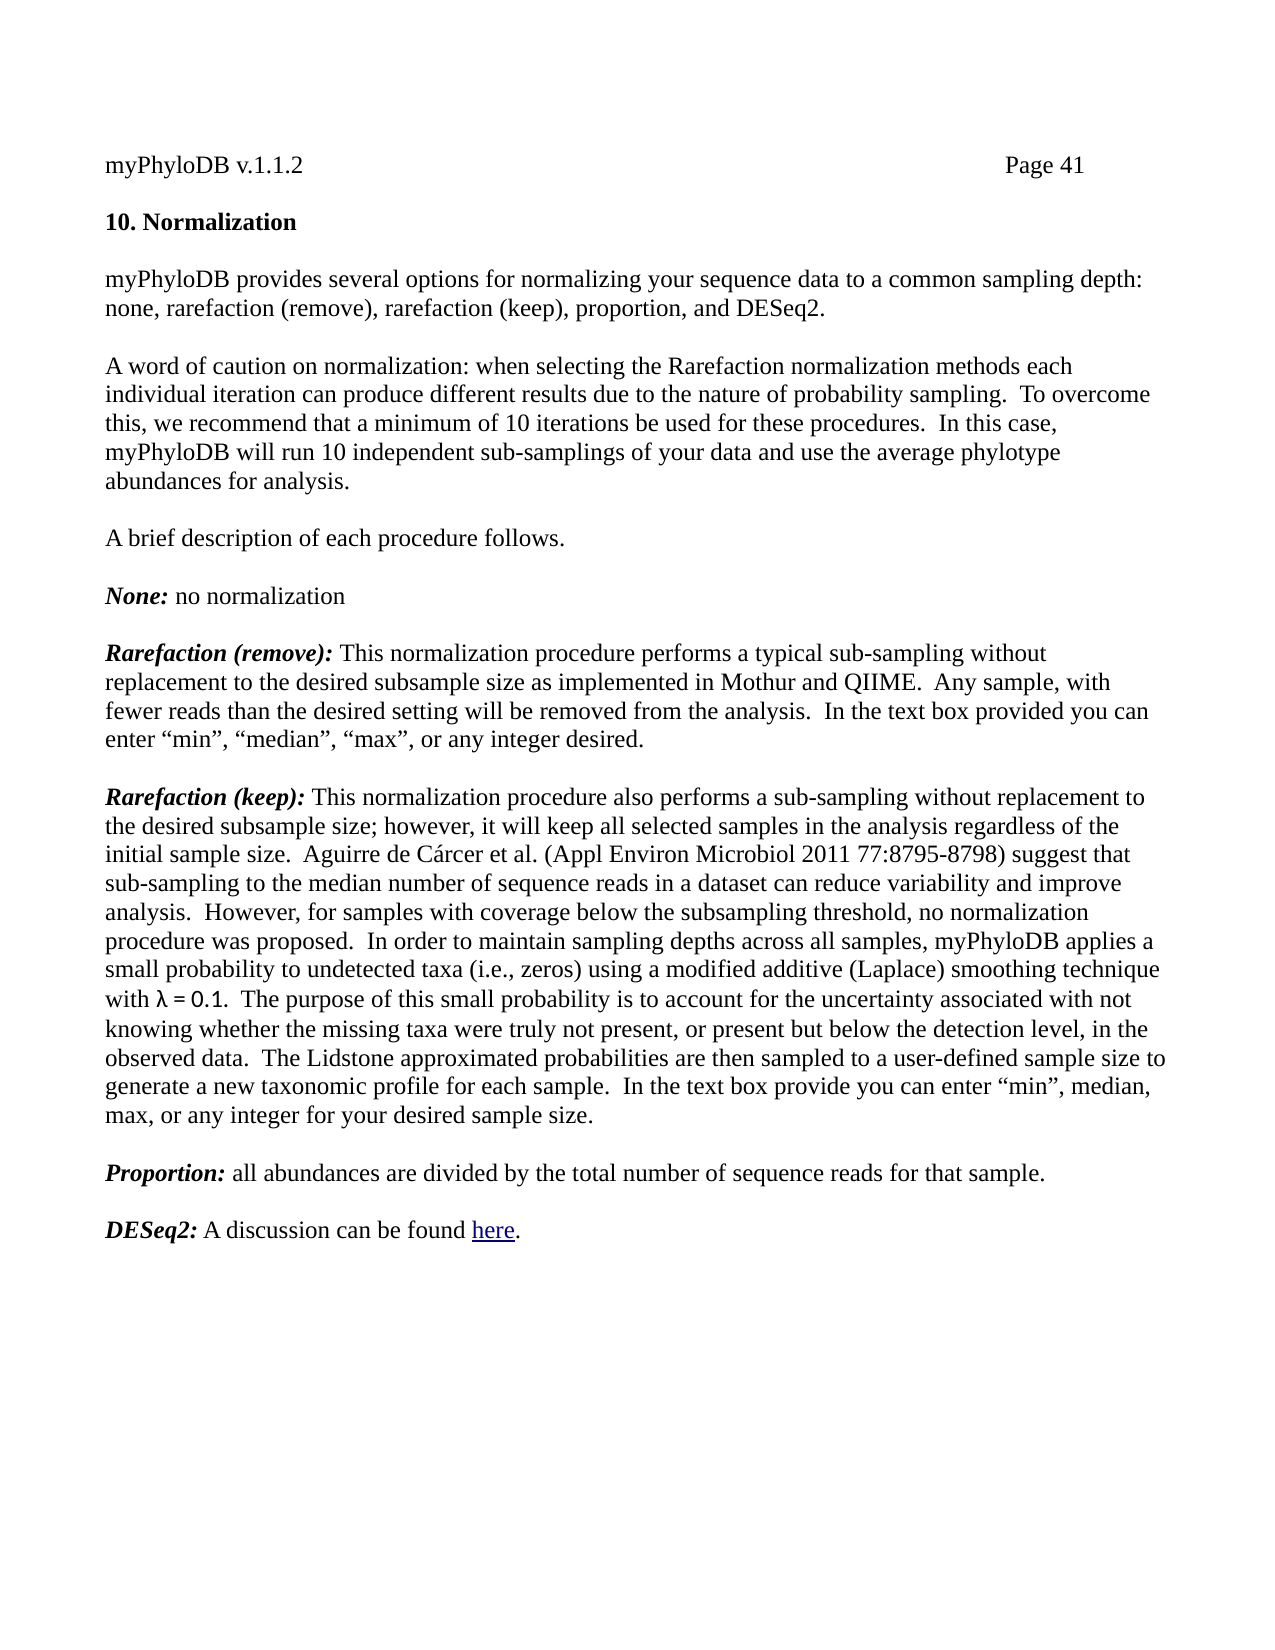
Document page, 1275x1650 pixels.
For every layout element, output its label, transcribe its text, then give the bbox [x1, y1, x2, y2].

text Rarefaction (keep): This normalization procedure also performs a sub-sampling without replacement to the desired subsample size; however, it will keep all selected samples in the analysis regardless of the initial sample size. Aguirre de Cárcer et al. (Appl Environ Microbiol 2011 77:8795-8798) suggest that sub-sampling to the median number of sequence reads in a dataset can reduce variability and improve analysis. However, for samples with coverage below the subsampling threshold, no normalization procedure was proposed. In order to maintain sampling depths across all samples, myPhyloDB applies a small probability to undetected taxa (i.e., zeros) using a modified additive (Laplace) smoothing technique with λ = 0.1. The purpose of this small probability is to account for the uncertainty associated with not knowing whether the missing taxa were truly not present, or present but below the detection level, in the observed data. The Lidstone approximated probabilities are then sampled to a user-defined sample size to generate a new taxonomic profile for each sample. In the text box provide you can enter “min”, median, max, or any integer for your desired sample size. [105, 782, 1170, 1129]
text A word of caution on normalization: when selecting the Rarefaction normalization methods each individual iteration can produce different results due to the nature of probability sampling. To overcome this, we recommend that a minimum of 10 iterations be used for these procedures. In this case, myPhyloDB will run 10 independent sub-samplings of your data and use the average phylotype abundances for analysis. [105, 351, 1170, 494]
text None: no normalization [105, 581, 1170, 609]
text myPhyloDB provides several options for normalizing your sequence data to a common sampling depth: none, rarefaction (remove), rarefaction (keep), proportion, and DESeq2. [105, 264, 1170, 322]
text 10. Normalization [105, 207, 1170, 236]
text DESeq2: A discussion can be found here. [105, 1215, 1170, 1244]
text Proportion: all abundances are divided by the total number of sequence reads for that sample. [105, 1158, 1170, 1186]
text A brief description of each procedure follows. [105, 523, 1170, 552]
text Rarefaction (remove): This normalization procedure performs a typical sub-sampling without replacement to the desired subsample size as implemented in Mothur and QIIME. Any sample, with fewer reads than the desired setting will be removed from the analysis. In the text box provided you can enter “min”, “median”, “max”, or any integer desired. [105, 638, 1170, 753]
